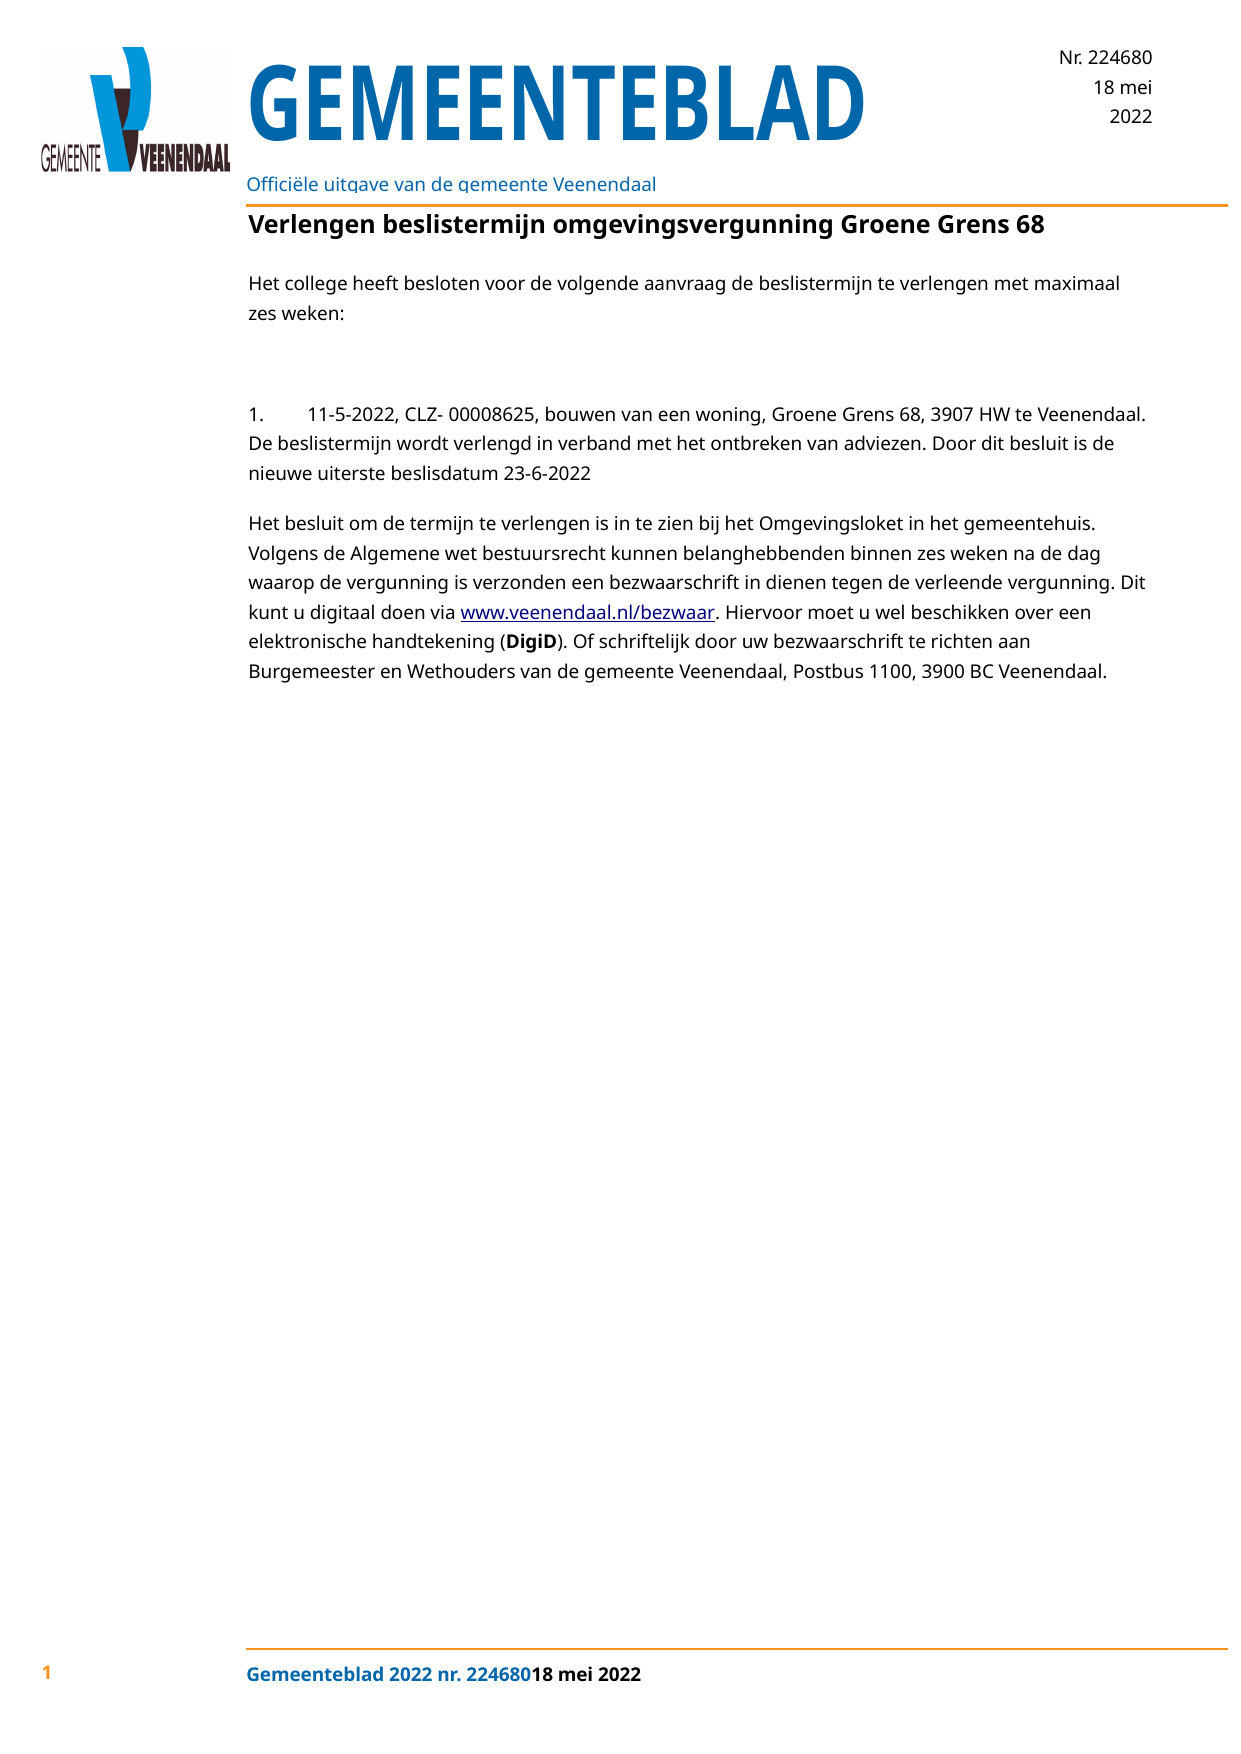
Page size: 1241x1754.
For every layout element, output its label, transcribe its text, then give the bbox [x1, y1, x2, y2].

text De beslistermijn wordt verlengd in verband met het ontbreken van adviezen. Door dit besluit is de nieuwe uiterste beslisdatum 23-6-2022 [248, 430, 1152, 486]
text Het college heeft besloten voor de volgende aanvraag de beslistermijn te verlengen met maximaal zes weken: [248, 270, 1152, 326]
list 11-5-2022, CLZ- 00008625, bouwen van een woning, Groene Grens 68, 3907 HW te Veenendaal. [248, 401, 1152, 426]
text Verlengen beslistermijn omgevingsvergunning Groene Grens 68 [248, 207, 1152, 241]
picture [41, 47, 130, 172]
picture [123, 47, 231, 172]
text Het besluit om de termijn te verlengen is in te zien bij het Omgevingsloket in het gemeentehuis. Volgens de Algemene wet bestuursrecht kunnen belanghebbenden binnen zes weken na de dag waarop de vergunning is verzonden een bezwaarschrift in dienen tegen de verleende vergunning. Dit kunt u digitaal doen via www.veenendaal.nl/bezwaar. Hiervoor moet u wel beschikken over een elektronische handtekening (DigiD). Of schriftelijk door uw bezwaarschrift te richten aan Burgemeester en Wethouders van de gemeente Veenendaal, Postbus 1100, 3900 BC Veenendaal. [248, 510, 1152, 684]
